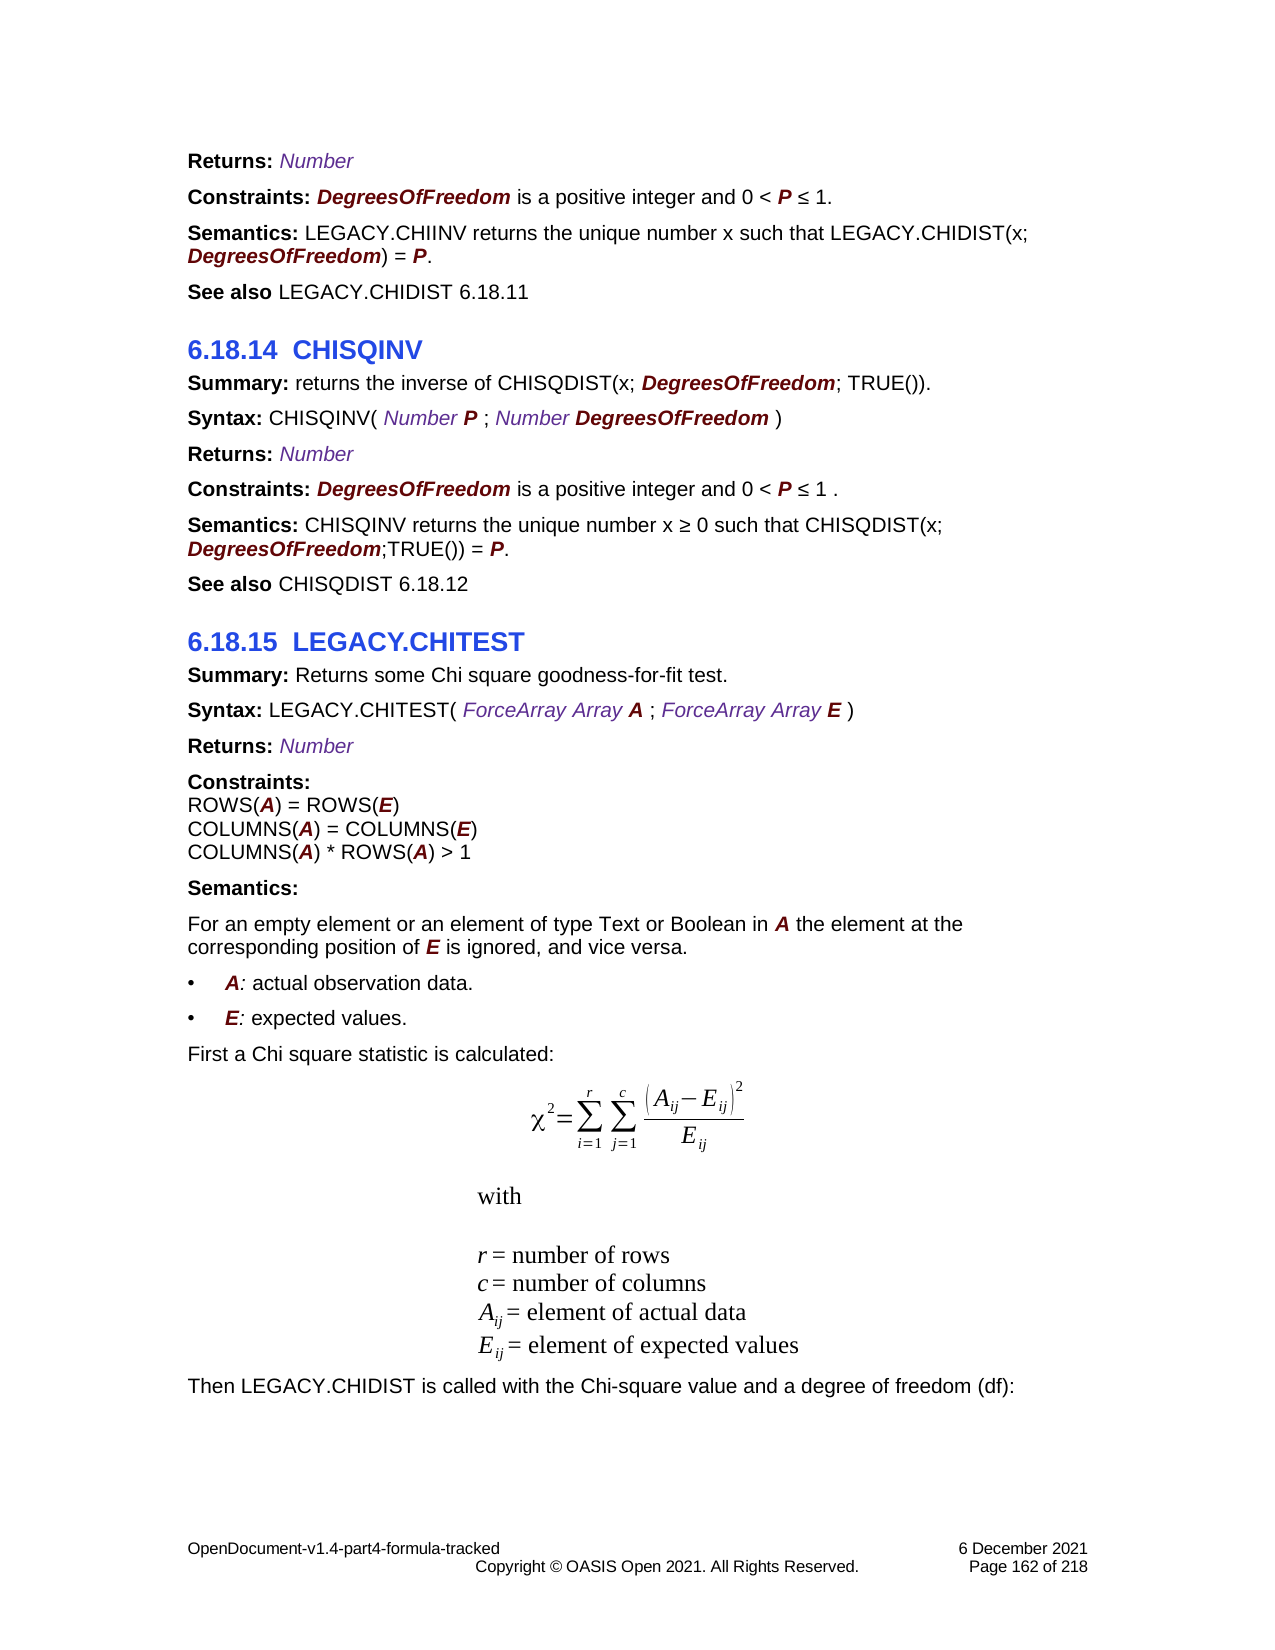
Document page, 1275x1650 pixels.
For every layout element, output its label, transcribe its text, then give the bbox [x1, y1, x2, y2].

text Returns: Number [187, 150, 1088, 173]
list E: expected values. [187, 1007, 1088, 1030]
text Returns: Number [187, 442, 1088, 466]
text See also LEGACY.CHIDIST 6.18.11 [187, 280, 1088, 304]
text Constraints: DegreesOfFreedom is a positive integer and 0 < P ≤ 1. [187, 186, 1088, 209]
subtitle LEGACY.CHITEST [187, 627, 1088, 657]
text First a Chi square statistic is calculated: [187, 1042, 1088, 1066]
subtitle CHISQINV [187, 335, 1088, 365]
text Semantics: CHISQINV returns the unique number x ≥ 0 such that CHISQDIST(x; DegreesOfFreedom;TRUE()) = P. [187, 513, 1088, 561]
text Constraints: ROWS(A) = ROWS(E) COLUMNS(A) = COLUMNS(E) COLUMNS(A) * ROWS(A) > 1 [187, 770, 1088, 864]
text Summary: Returns some Chi square goodness-for-fit test. [187, 663, 1088, 687]
text Returns: Number [187, 734, 1088, 758]
text Syntax: CHISQINV( Number P ; Number DegreesOfFreedom ) [187, 407, 1088, 430]
text Syntax: LEGACY.CHITEST( ForceArray Array A ; ForceArray Array E ) [187, 699, 1088, 722]
text Semantics: LEGACY.CHIINV returns the unique number x such that LEGACY.CHIDIST(x; DegreesOfFreedom) = P. [187, 221, 1088, 268]
text For an empty element or an element of type Text or Boolean in A the element at the corresponding position of E is ignored, and vice versa. [187, 912, 1088, 959]
text See also CHISQDIST 6.18.12 [187, 573, 1088, 596]
text Then LEGACY.CHIDIST is called with the Chi-square value and a degree of freedom (df): [187, 1374, 1088, 1398]
text Semantics: [187, 876, 1088, 900]
text Constraints: DegreesOfFreedom is a positive integer and 0 < P ≤ 1 . [187, 478, 1088, 501]
text Summary: returns the inverse of CHISQDIST(x; DegreesOfFreedom; TRUE()). [187, 371, 1088, 394]
list A: actual observation data. [187, 971, 1088, 995]
